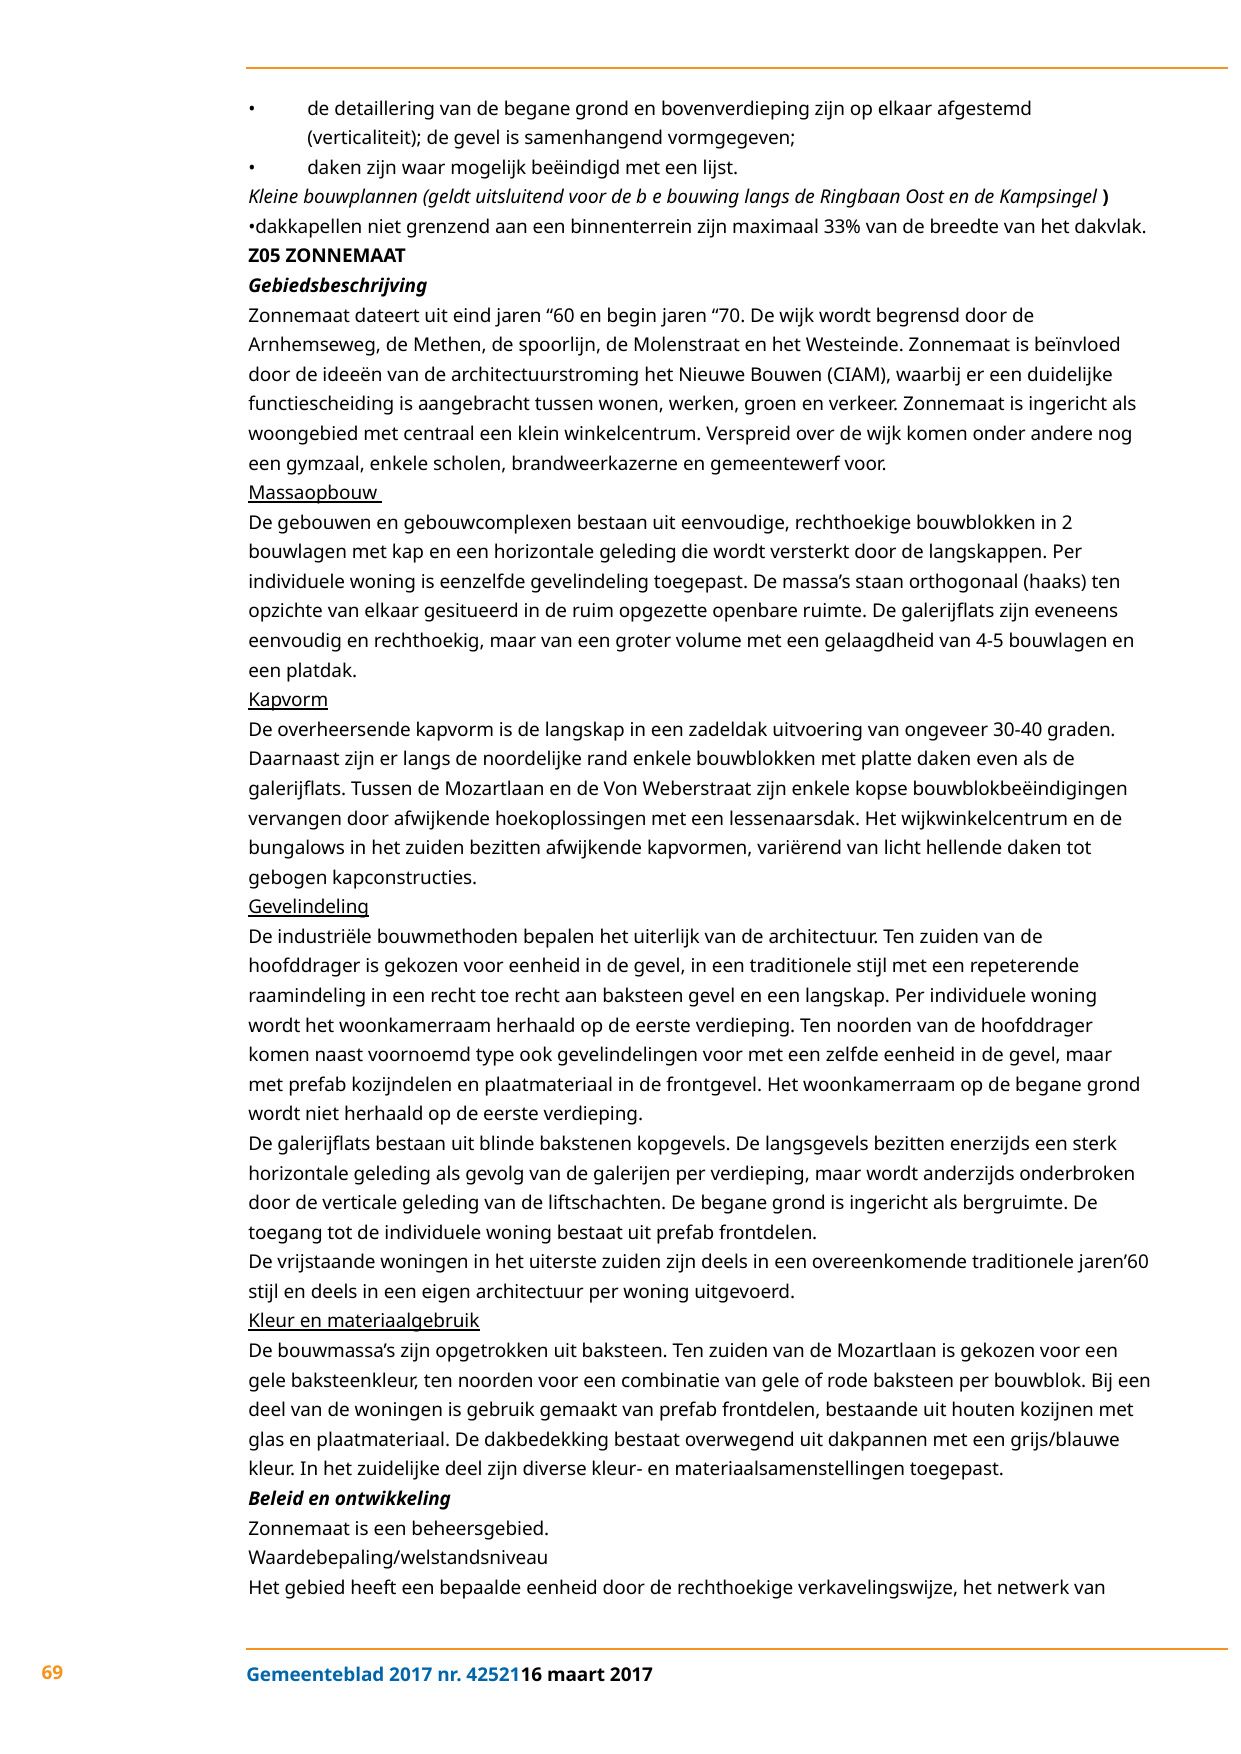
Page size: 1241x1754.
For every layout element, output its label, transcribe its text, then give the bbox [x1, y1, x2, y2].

list de detaillering van de begane grond en bovenverdieping zijn op elkaar afgestemd (verticaliteit); de gevel is samenhangend vormgegeven; [248, 95, 1152, 150]
text Kapvorm [248, 686, 1152, 712]
text Zonnemaat is een beheersgebied. [248, 1515, 1152, 1541]
text Massaopbouw [248, 479, 1152, 505]
picture [41, 47, 231, 172]
text Beleid en ontwikkeling [248, 1485, 1152, 1511]
text De vrijstaande woningen in het uiterste zuiden zijn deels in een overeenkomende traditionele jaren’60 stijl en deels in een eigen architectuur per woning uitgevoerd. [248, 1248, 1152, 1304]
text Gevelindeling [248, 893, 1152, 919]
text De galerijflats bestaan uit blinde bakstenen kopgevels. De langsgevels bezitten enerzijds een sterk horizontale geleding als gevolg van de galerijen per verdieping, maar wordt anderzijds onderbroken door de verticale geleding van de liftschachten. De begane grond is ingericht als bergruimte. De toegang tot de individuele woning bestaat uit prefab frontdelen. [248, 1130, 1152, 1245]
text De bouwmassa’s zijn opgetrokken uit baksteen. Ten zuiden van de Mozartlaan is gekozen voor een gele baksteenkleur, ten noorden voor een combinatie van gele of rode baksteen per bouwblok. Bij een deel van de woningen is gebruik gemaakt van prefab frontdelen, bestaande uit houten kozijnen met glas en plaatmateriaal. De dakbedekking bestaat overwegend uit dakpannen met een grijs/blauwe kleur. In het zuidelijke deel zijn diverse kleur- en materiaalsamenstellingen toegepast. [248, 1337, 1152, 1481]
text Kleur en materiaalgebruik [248, 1308, 1152, 1333]
list daken zijn waar mogelijk beëindigd met een lijst. [248, 154, 1152, 180]
text Het gebied heeft een bepaalde eenheid door de rechthoekige verkavelingswijze, het netwerk van [248, 1574, 1152, 1600]
text De industriële bouwmethoden bepalen het uiterlijk van de architectuur. Ten zuiden van de hoofddrager is gekozen voor eenheid in de gevel, in een traditionele stijl met een repeterende raamindeling in een recht toe recht aan baksteen gevel en een langskap. Per individuele woning wordt het woonkamerraam herhaald op de eerste verdieping. Ten noorden van de hoofddrager komen naast voornoemd type ook gevelindelingen voor met een zelfde eenheid in de gevel, maar met prefab kozijndelen en plaatmateriaal in de frontgevel. Het woonkamerraam op de begane grond wordt niet herhaald op de eerste verdieping. [248, 923, 1152, 1126]
text De gebouwen en gebouwcomplexen bestaan uit eenvoudige, rechthoekige bouwblokken in 2 bouwlagen met kap en een horizontale geleding die wordt versterkt door de langskappen. Per individuele woning is eenzelfde gevelindeling toegepast. De massa’s staan orthogonaal (haaks) ten opzichte van elkaar gesitueerd in de ruim opgezette openbare ruimte. De galerijflats zijn eveneens eenvoudig en rechthoekig, maar van een groter volume met een gelaagdheid van 4-5 bouwlagen en een platdak. [248, 509, 1152, 683]
text Waardebepaling/welstandsniveau [248, 1544, 1152, 1570]
text Kleine bouwplannen (geldt uitsluitend voor de b e bouwing langs de Ringbaan Oost en de Kampsingel ) [248, 183, 1152, 209]
text De overheersende kapvorm is de langskap in een zadeldak uitvoering van ongeveer 30-40 graden. Daarnaast zijn er langs de noordelijke rand enkele bouwblokken met platte daken even als de galerijflats. Tussen de Mozartlaan en de Von Weberstraat zijn enkele kopse bouwblokbeëindigingen vervangen door afwijkende hoekoplossingen met een lessenaarsdak. Het wijkwinkelcentrum en de bungalows in het zuiden bezitten afwijkende kapvormen, variërend van licht hellende daken tot gebogen kapconstructies. [248, 716, 1152, 890]
text •dakkapellen niet grenzend aan een binnenterrein zijn maximaal 33% van de breedte van het dakvlak. [248, 213, 1152, 239]
text Zonnemaat dateert uit eind jaren “60 en begin jaren “70. De wijk wordt begrensd door de Arnhemseweg, de Methen, de spoorlijn, de Molenstraat en het Westeinde. Zonnemaat is beïnvloed door de ideeën van de architectuurstroming het Nieuwe Bouwen (CIAM), waarbij er een duidelijke functiescheiding is aangebracht tussen wonen, werken, groen en verkeer. Zonnemaat is ingericht als woongebied met centraal een klein winkelcentrum. Verspreid over de wijk komen onder andere nog een gymzaal, enkele scholen, brandweerkazerne en gemeentewerf voor. [248, 302, 1152, 476]
text Gebiedsbeschrijving [248, 272, 1152, 298]
text Z05 ZONNEMAAT [248, 243, 1152, 268]
